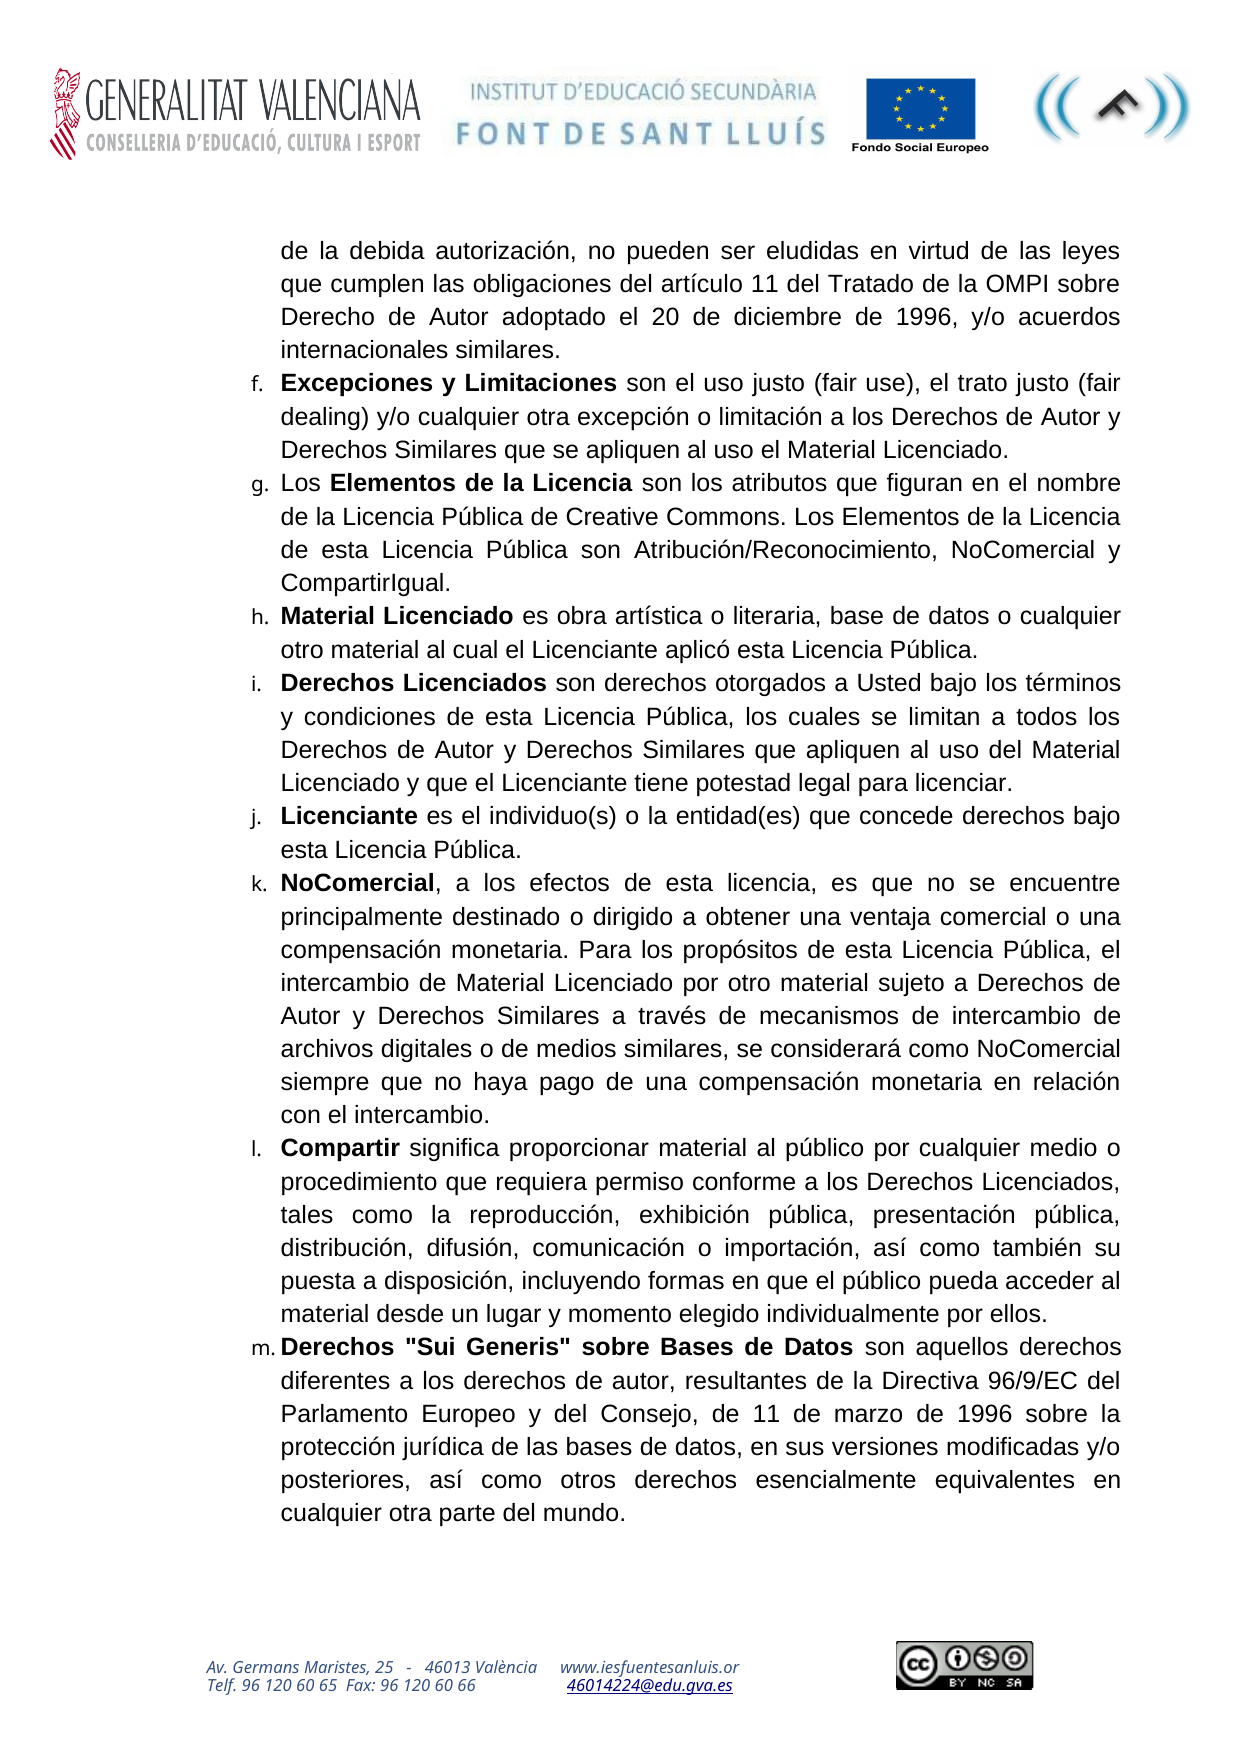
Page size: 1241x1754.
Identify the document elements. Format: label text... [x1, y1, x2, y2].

list Material Licenciado es obra artística o literaria, base de datos o cualquier otro material al cual el Licenciante aplicó esta Licencia Pública. [251, 601, 1122, 664]
list Derechos Licenciados son derechos otorgados a Usted bajo los términos y condiciones de esta Licencia Pública, los cuales se limitan a todos los Derechos de Autor y Derechos Similares que apliquen al uso del Material Licenciado y que el Licenciante tiene potestad legal para licenciar. [251, 668, 1122, 797]
list Licenciante es el individuo(s) o la entidad(es) que concede derechos bajo esta Licencia Pública. [251, 801, 1122, 863]
picture [46, 66, 424, 162]
list Excepciones y Limitaciones son el uso justo (fair use), el trato justo (fair dealing) y/o cualquier otra excepción o limitación a los Derechos de Autor y Derechos Similares que se apliquen al uso el Material Licenciado. [251, 368, 1122, 464]
picture [440, 66, 829, 157]
picture [896, 1641, 1034, 1690]
list NoComercial, a los efectos de esta licencia, es que no se encuentre principalmente destinado o dirigido a obtener una ventaja comercial o una compensación monetaria. Para los propósitos de esta Licencia Pública, el intercambio de Material Licenciado por otro material sujeto a Derechos de Autor y Derechos Similares a través de mecanismos de intercambio de archivos digitales o de medios similares, se considerará como NoComercial siempre que no haya pago de una compensación monetaria en relación con el intercambio. [251, 868, 1122, 1128]
list Derechos "Sui Generis" sobre Bases de Datos son aquellos derechos diferentes a los derechos de autor, resultantes de la Directiva 96/9/EC del Parlamento Europeo y del Consejo, de 11 de marzo de 1996 sobre la protección jurídica de las bases de datos, en sus versiones modificadas y/o posteriores, así como otros derechos esencialmente equivalentes en cualquier otra parte del mundo. [251, 1332, 1122, 1526]
list Los Elementos de la Licencia son los atributos que figuran en el nombre de la Licencia Pública de Creative Commons. Los Elementos de la Licencia de esta Licencia Pública son Atribución/Reconocimiento, NoComercial y CompartirIgual. [251, 468, 1122, 597]
picture [1032, 67, 1194, 148]
list de la debida autorización, no pueden ser eludidas en virtud de las leyes que cumplen las obligaciones del artículo 11 del Tratado de la OMPI sobre Derecho de Autor adoptado el 20 de diciembre de 1996, y/o acuerdos internacionales similares. [251, 236, 1122, 364]
list Compartir significa proporcionar material al público por cualquier medio o procedimiento que requiera permiso conforme a los Derechos Licenciados, tales como la reproducción, exhibición pública, presentación pública, distribución, difusión, comunicación o importación, así como también su puesta a disposición, incluyendo formas en que el público pueda acceder al material desde un lugar y momento elegido individualmente por ellos. [251, 1133, 1122, 1327]
picture [849, 61, 993, 157]
